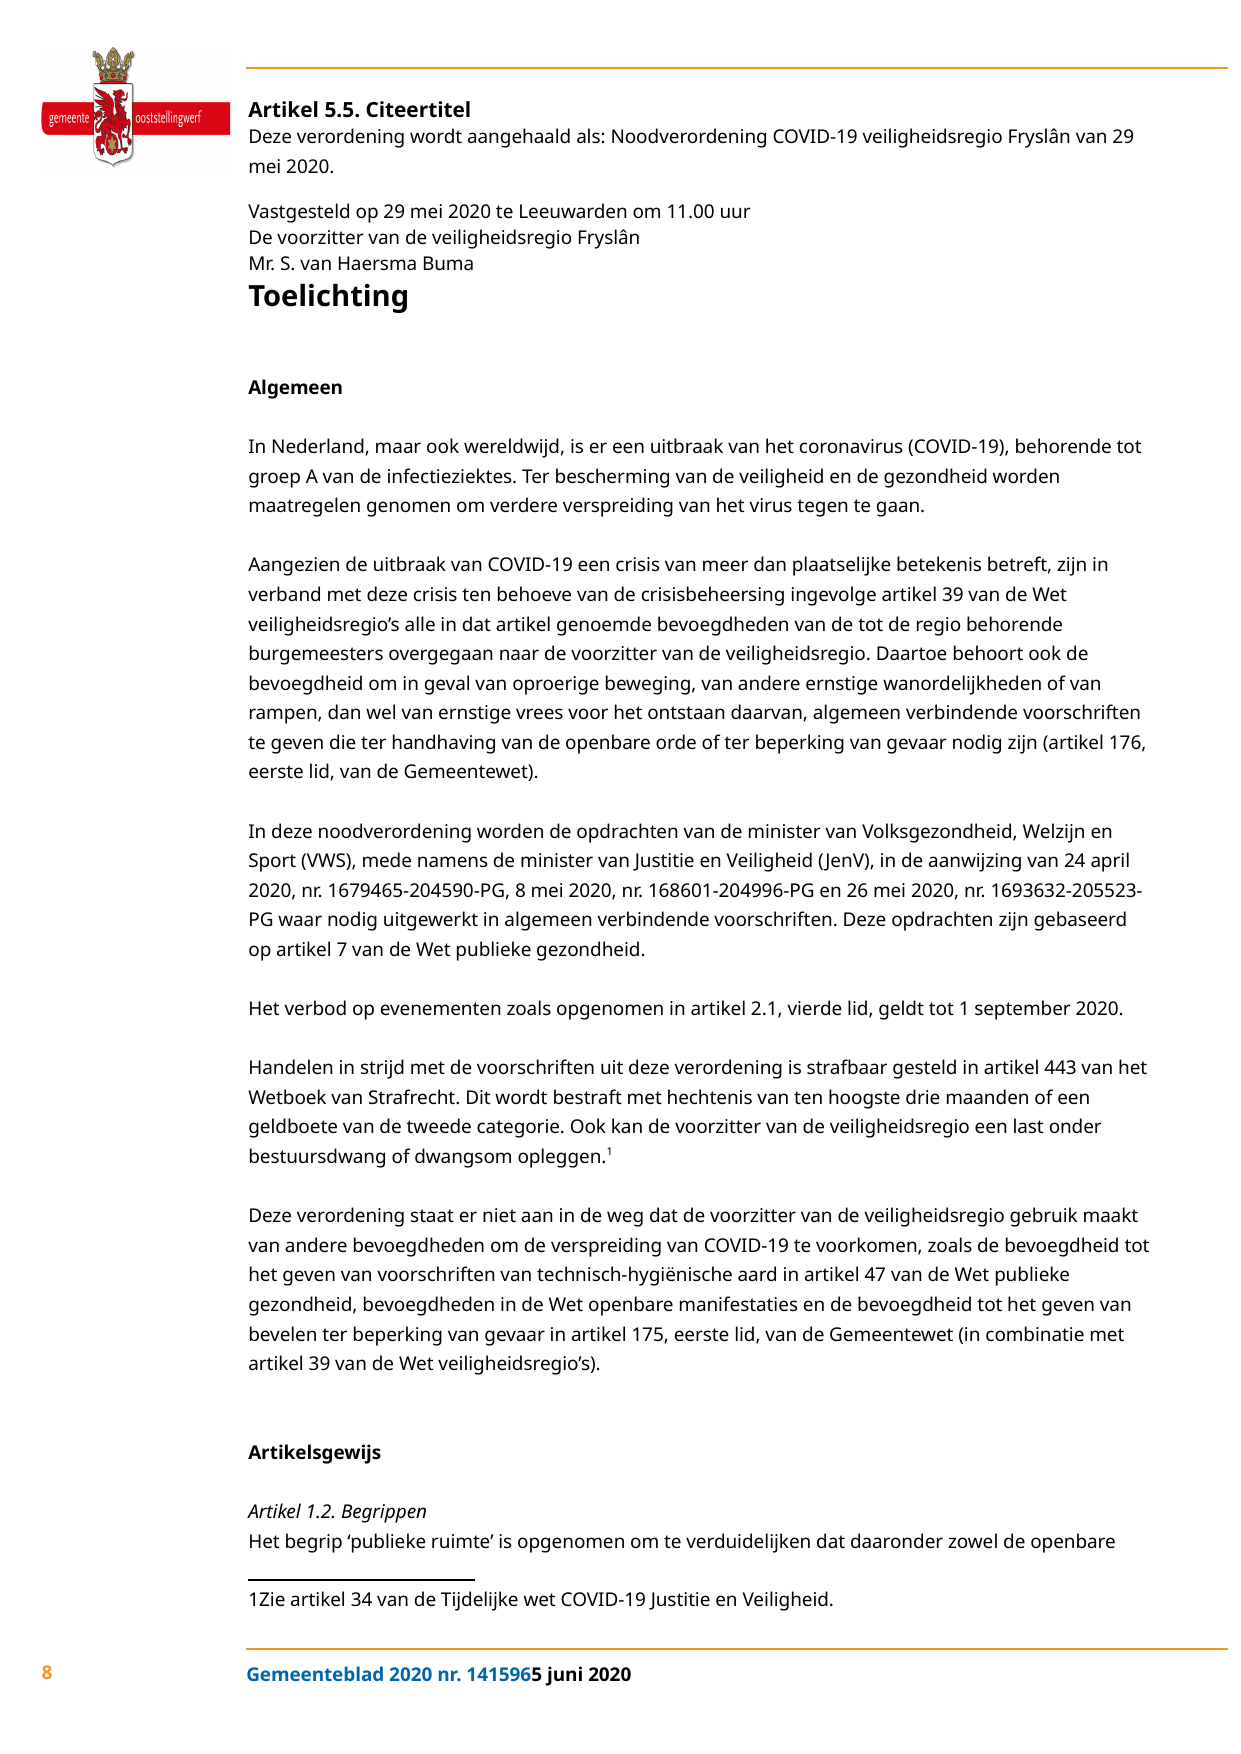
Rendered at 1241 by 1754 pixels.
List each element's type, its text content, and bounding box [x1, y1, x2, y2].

text Deze verordening wordt aangehaald als: Noodverordening COVID-19 veiligheidsregio Fryslân van 29 mei 2020. [248, 123, 1152, 178]
text Artikel 5.5. Citeertitel [248, 95, 1152, 123]
text Artikel 1.2. Begrippen [248, 1498, 1152, 1524]
text Het verbod op evenementen zoals opgenomen in artikel 2.1, vierde lid, geldt tot 1 september 2020. [248, 995, 1152, 1021]
picture [41, 47, 231, 172]
text De voorzitter van de veiligheidsregio Fryslân [248, 224, 1152, 250]
text Aangezien de uitbraak van COVID-19 een crisis van meer dan plaatselijke betekenis betreft, zijn in verband met deze crisis ten behoeve van de crisisbeheersing ingevolge artikel 39 van de Wet veiligheidsregio’s alle in dat artikel genoemde bevoegdheden van de tot de regio behorende burgemeesters overgegaan naar de voorzitter van de veiligheidsregio. Daartoe behoort ook de bevoegdheid om in geval van oproerige beweging, van andere ernstige wanordelijkheden of van rampen, dan wel van ernstige vrees voor het ontstaan daarvan, algemeen verbindende voorschriften te geven die ter handhaving van de openbare orde of ter beperking van gevaar nodig zijn (artikel 176, eerste lid, van de Gemeentewet). [248, 552, 1152, 784]
text Vastgesteld op 29 mei 2020 te Leeuwarden om 11.00 uur [248, 198, 1152, 224]
text Algemeen [248, 374, 1152, 400]
text Artikelsgewijs [248, 1439, 1152, 1465]
text In deze noodverordening worden de opdrachten van de minister van Volksgezondheid, Welzijn en Sport (VWS), mede namens de minister van Justitie en Veiligheid (JenV), in de aanwijzing van 24 april 2020, nr. 1679465-204590-PG, 8 mei 2020, nr. 168601-204996-PG en 26 mei 2020, nr. 1693632-205523-PG waar nodig uitgewerkt in algemeen verbindende voorschriften. Deze opdrachten zijn gebaseerd op artikel 7 van de Wet publieke gezondheid. [248, 818, 1152, 962]
text Mr. S. van Haersma Buma [248, 250, 1152, 276]
text Zie artikel 34 van de Tijdelijke wet COVID-19 Justitie en Veiligheid. [248, 1586, 1152, 1612]
text Deze verordening staat er niet aan in de weg dat de voorzitter van de veiligheidsregio gebruik maakt van andere bevoegdheden om de verspreiding van COVID-19 te voorkomen, zoals de bevoegdheid tot het geven van voorschriften van technisch-hygiënische aard in artikel 47 van de Wet publieke gezondheid, bevoegdheden in de Wet openbare manifestaties en de bevoegdheid tot het geven van bevelen ter beperking van gevaar in artikel 175, eerste lid, van de Gemeentewet (in combinatie met artikel 39 van de Wet veiligheidsregio’s). [248, 1202, 1152, 1376]
text Handelen in strijd met de voorschriften uit deze verordening is strafbaar gesteld in artikel 443 van het Wetboek van Strafrecht. Dit wordt bestraft met hechtenis van ten hoogste drie maanden of een geldboete van de tweede categorie. Ook kan de voorzitter van de veiligheidsregio een last onder bestuursdwang of dwangsom opleggen. [248, 1054, 1152, 1169]
text In Nederland, maar ook wereldwijd, is er een uitbraak van het coronavirus (COVID-19), behorende tot groep A van de infectieziektes. Ter bescherming van de veiligheid en de gezondheid worden maatregelen genomen om verdere verspreiding van het virus tegen te gaan. [248, 433, 1152, 518]
text Toelichting [248, 276, 1152, 315]
text Het begrip ‘publieke ruimte’ is opgenomen om te verduidelijken dat daaronder zowel de openbare [248, 1528, 1152, 1553]
